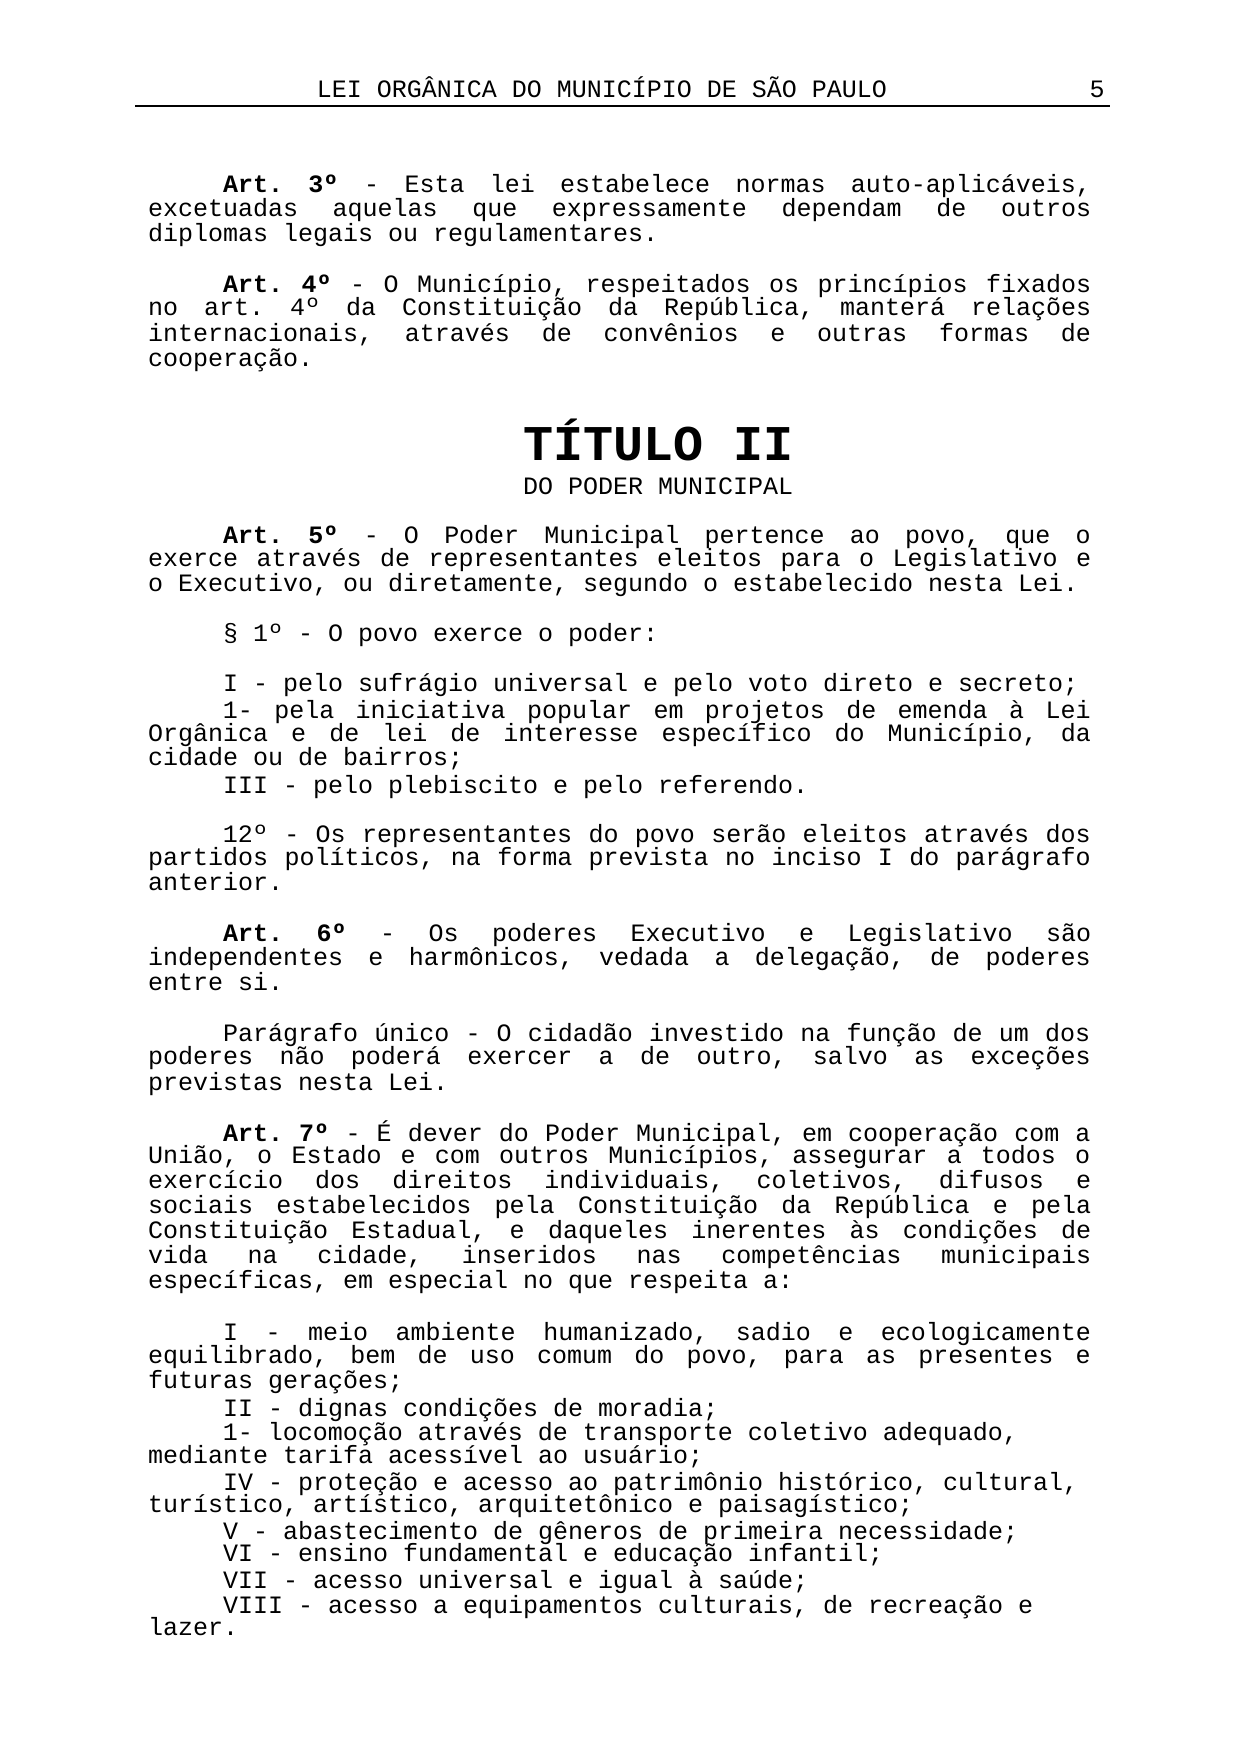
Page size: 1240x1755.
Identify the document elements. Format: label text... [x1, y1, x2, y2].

text TÍTULO II [523, 419, 1110, 476]
text Art. 5º - O Poder Municipal pertence ao povo, que o exerce através de representantes eleitos para o Legislativo e o Executivo, ou diretamente, segundo o estabelecido nesta Lei. [148, 523, 1091, 599]
text § 1º - O povo exerce o poder: [223, 621, 1110, 649]
list - locomoção através de transporte coletivo adequado, mediante tarifa acessível ao usuário; [148, 1421, 1091, 1471]
text VII - acesso universal e igual à saúde; [223, 1569, 1110, 1594]
text II - dignas condições de moradia; [223, 1396, 1110, 1421]
text DO PODER MUNICIPAL [523, 476, 1110, 499]
text III - pelo plebiscito e pelo referendo. [223, 773, 1110, 798]
text VIII - acesso a equipamentos culturais, de recreação e lazer. [148, 1594, 1091, 1643]
list 2º - Os representantes do povo serão eleitos através dos partidos políticos, na forma prevista no inciso I do parágrafo anterior. [148, 822, 1091, 898]
table_header 5 [981, 65, 1110, 104]
text Art. 4º - O Município, respeitados os princípios fixados no art. 4º da Constituição da República, manterá relações internacionais, através de convênios e outras formas de cooperação. [148, 273, 1091, 374]
table_header LEI ORGÂNICA DO MUNICÍPIO DE SÃO PAULO [135, 65, 981, 104]
text I - meio ambiente humanizado, sadio e ecologicamente equilibrado, bem de uso comum do povo, para as presentes e futuras gerações; [148, 1320, 1091, 1396]
text Art. 7º - É dever do Poder Municipal, em cooperação com a União, o Estado e com outros Municípios, assegurar a todos o exercício dos direitos individuais, coletivos, difusos e sociais estabelecidos pela Constituição da República e pela Constituição Estadual, e daqueles inerentes às condições de vida na cidade, inseridos nas competências municipais específicas, em especial no que respeita a: [148, 1121, 1091, 1296]
text Art. 6º - Os poderes Executivo e Legislativo são independentes e harmônicos, vedada a delegação, de poderes entre si. [148, 922, 1091, 998]
text I - pelo sufrágio universal e pelo voto direto e secreto; [223, 671, 1110, 699]
list - pela iniciativa popular em projetos de emenda à Lei Orgânica e de lei de interesse específico do Município, da cidade ou de bairros; [148, 699, 1091, 773]
text Art. 3º - Esta lei estabelece normas auto-aplicáveis, excetuadas aquelas que expressamente dependam de outros diplomas legais ou regulamentares. [148, 173, 1091, 249]
text V - abastecimento de gêneros de primeira necessidade; VI - ensino fundamental e educação infantil; [223, 1520, 1018, 1569]
text IV - proteção e acesso ao patrimônio histórico, cultural, turístico, artístico, arquitetônico e paisagístico; [148, 1471, 1091, 1520]
text Parágrafo único - O cidadão investido na função de um dos poderes não poderá exercer a de outro, salvo as exceções previstas nesta Lei. [148, 1022, 1091, 1097]
